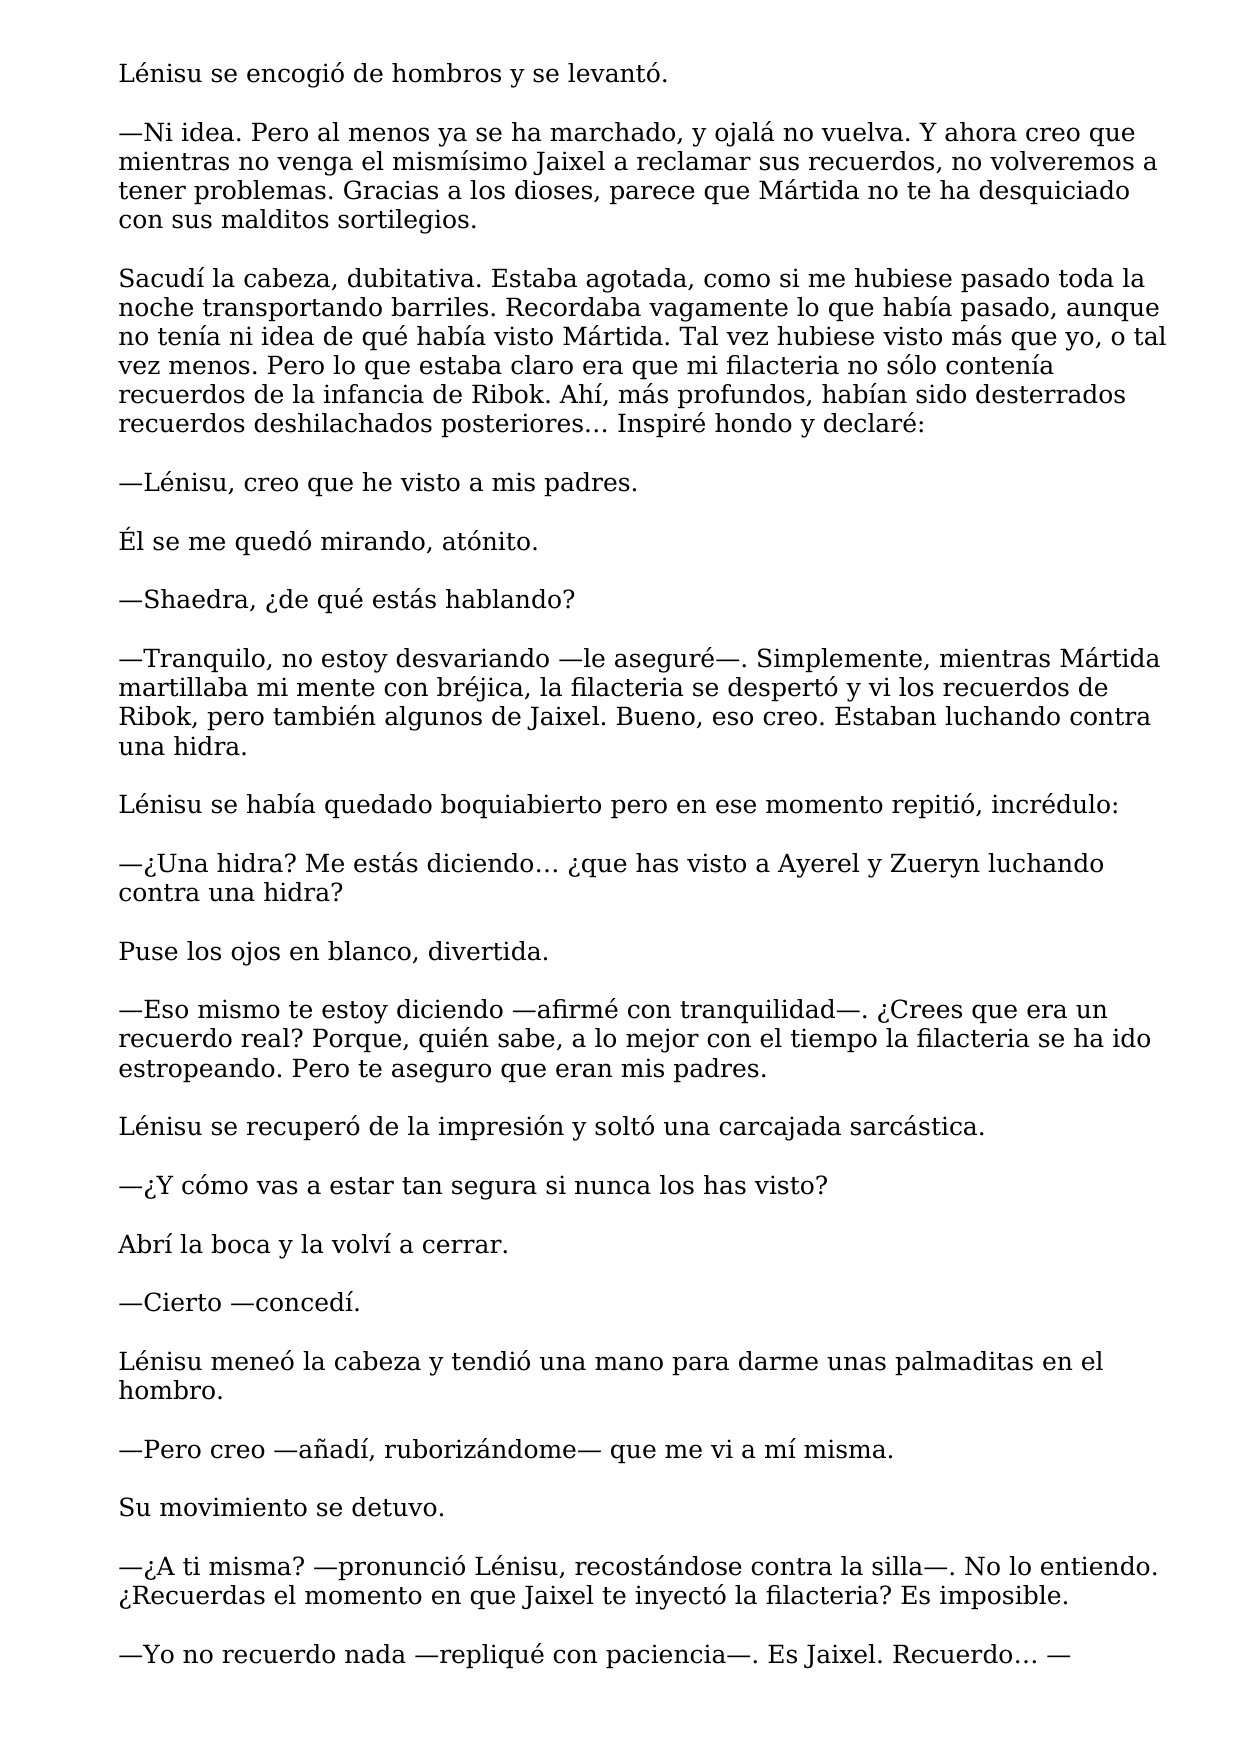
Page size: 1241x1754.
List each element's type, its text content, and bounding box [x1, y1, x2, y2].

text Lénisu meneó la cabeza y tendió una mano para darme unas palmaditas en el hombro. [118, 1347, 1181, 1405]
text —¿Y cómo vas a estar tan segura si nunca los has visto? [118, 1171, 1181, 1200]
text Él se me quedó mirando, atónito. [118, 527, 1181, 556]
text —¿Una hidra? Me estás diciendo… ¿que has visto a Ayerel y Zueryn luchando contra una hidra? [118, 849, 1181, 907]
text Lénisu se encogió de hombros y se levantó. [118, 59, 1181, 88]
text Sacudí la cabeza, dubitativa. Estaba agotada, como si me hubiese pasado toda la noche transportando barriles. Recordaba vagamente lo que había pasado, aunque no tenía ni idea de qué había visto Mártida. Tal vez hubiese visto más que yo, o tal vez menos. Pero lo que estaba claro era que mi filacteria no sólo contenía recuerdos de la infancia de Ribok. Ahí, más profundos, habían sido desterrados recuerdos deshilachados posteriores… Inspiré hondo y declaré: [118, 264, 1181, 439]
text —Eso mismo te estoy diciendo —afirmé con tranquilidad—. ¿Crees que era un recuerdo real? Porque, quién sabe, a lo mejor con el tiempo la filacteria se ha ido estropeando. Pero te aseguro que eran mis padres. [118, 996, 1181, 1083]
text —Pero creo —añadí, ruborizándome— que me vi a mí misma. [118, 1435, 1181, 1464]
text Puse los ojos en blanco, divertida. [118, 937, 1181, 966]
text —Cierto —concedí. [118, 1288, 1181, 1318]
text —Lénisu, creo que he visto a mis padres. [118, 468, 1181, 497]
text —Ni idea. Pero al menos ya se ha marchado, y ojalá no vuelva. Y ahora creo que mientras no venga el mismísimo Jaixel a reclamar sus recuerdos, no volveremos a tener problemas. Gracias a los dioses, parece que Mártida no te ha desquiciado con sus malditos sortilegios. [118, 118, 1181, 234]
text Su movimiento se detuvo. [118, 1493, 1181, 1523]
text Lénisu se había quedado boquiabierto pero en ese momento repitió, incrédulo: [118, 790, 1181, 819]
text Abrí la boca y la volví a cerrar. [118, 1230, 1181, 1259]
text —Shaedra, ¿de qué estás hablando? [118, 586, 1181, 615]
text —Yo no recuerdo nada —repliqué con paciencia—. Es Jaixel. Recuerdo… — [118, 1640, 1181, 1669]
text —Tranquilo, no estoy desvariando —le aseguré—. Simplemente, mientras Mártida martillaba mi mente con bréjica, la filacteria se despertó y vi los recuerdos de Ribok, pero también algunos de Jaixel. Bueno, eso creo. Estaban luchando contra una hidra. [118, 644, 1181, 761]
text Lénisu se recuperó de la impresión y soltó una carcajada sarcástica. [118, 1112, 1181, 1142]
text —¿A ti misma? —pronunció Lénisu, recostándose contra la silla—. No lo entiendo. ¿Recuerdas el momento en que Jaixel te inyectó la filacteria? Es imposible. [118, 1552, 1181, 1611]
